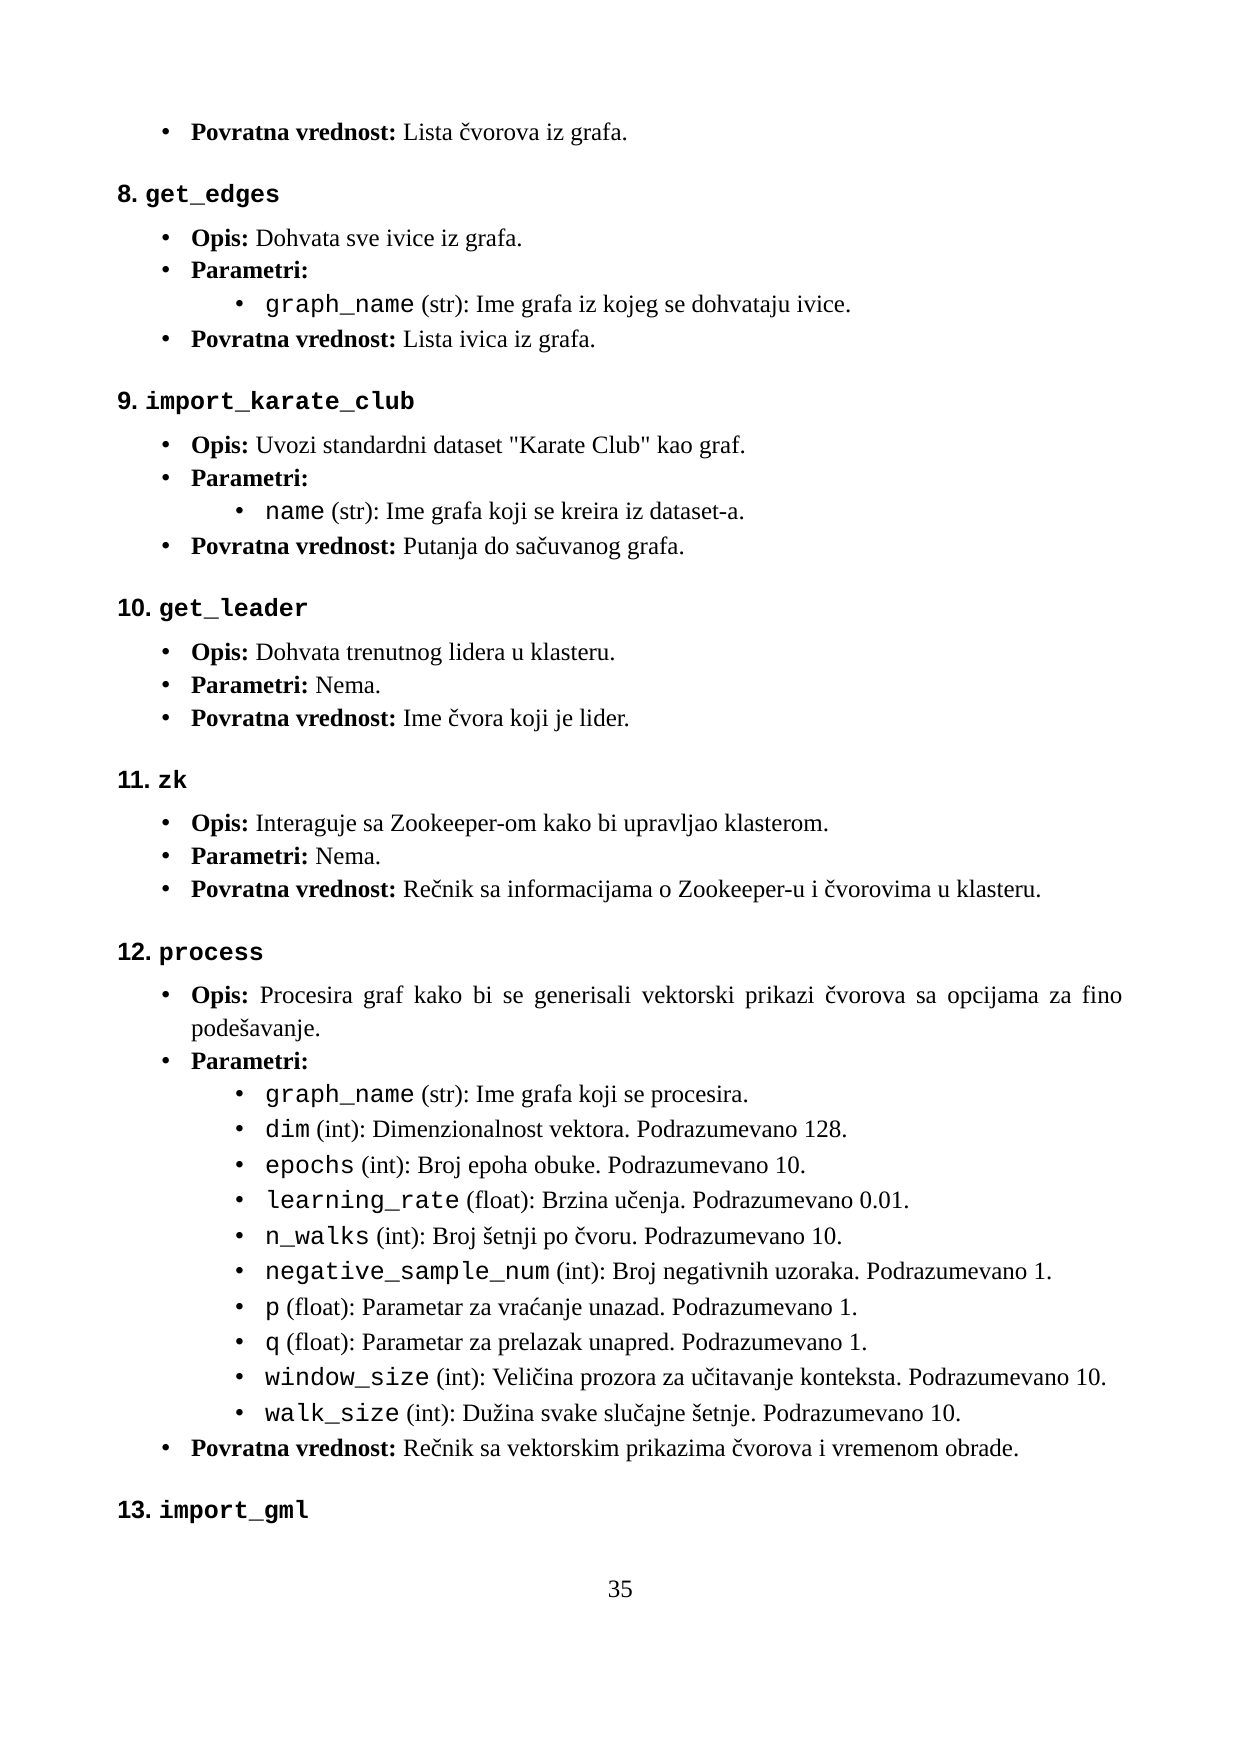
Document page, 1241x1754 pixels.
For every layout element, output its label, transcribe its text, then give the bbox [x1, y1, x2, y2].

list learning_rate (float): Brzina učenja. Podrazumevano 0.01. [235, 1185, 1123, 1216]
list q (float): Parametar za prelazak unapred. Podrazumevano 1. [235, 1327, 1123, 1358]
list Opis: Interaguje sa Zookeeper-om kako bi upravljao klasterom. [161, 808, 1123, 837]
subtitle 13. import_gml [117, 1496, 1123, 1526]
list Opis: Procesira graf kako bi se generisali vektorski prikazi čvorova sa opcijama za fino podešavanje. [161, 980, 1123, 1042]
list negative_sample_num (int): Broj negativnih uzoraka. Podrazumevano 1. [235, 1256, 1123, 1287]
list Parametri: Nema. [161, 670, 1123, 698]
subtitle 11. zk [117, 765, 1123, 796]
subtitle 12. process [117, 937, 1123, 968]
list Povratna vrednost: Lista čvorova iz grafa. [161, 117, 1123, 146]
subtitle 9. import_karate_club [117, 386, 1123, 417]
list graph_name (str): Ime grafa iz kojeg se dohvataju ivice. [235, 289, 1123, 319]
list Opis: Uvozi standardni dataset "Karate Club" kao graf. [161, 430, 1123, 458]
list Povratna vrednost: Rečnik sa informacijama o Zookeeper-u i čvorovima u klasteru. [161, 874, 1123, 903]
list p (float): Parametar za vraćanje unazad. Podrazumevano 1. [235, 1292, 1123, 1322]
list Povratna vrednost: Ime čvora koji je lider. [161, 703, 1123, 732]
list Povratna vrednost: Rečnik sa vektorskim prikazima čvorova i vremenom obrade. [161, 1433, 1123, 1462]
list Opis: Dohvata trenutnog lidera u klasteru. [161, 637, 1123, 666]
list epochs (int): Broj epoha obuke. Podrazumevano 10. [235, 1150, 1123, 1181]
list Povratna vrednost: Lista ivica iz grafa. [161, 324, 1123, 353]
list Povratna vrednost: Putanja do sačuvanog grafa. [161, 531, 1123, 560]
list Parametri: [161, 256, 1123, 284]
list Parametri: Nema. [161, 841, 1123, 870]
list graph_name (str): Ime grafa koji se procesira. [235, 1079, 1123, 1110]
subtitle 8. get_edges [117, 179, 1123, 210]
list dim (int): Dimenzionalnost vektora. Podrazumevano 128. [235, 1114, 1123, 1145]
list Opis: Dohvata sve ivice iz grafa. [161, 223, 1123, 251]
list window_size (int): Veličina prozora za učitavanje konteksta. Podrazumevano 10. [235, 1362, 1123, 1393]
list Parametri: [161, 463, 1123, 491]
list walk_size (int): Dužina svake slučajne šetnje. Podrazumevano 10. [235, 1398, 1123, 1429]
list Parametri: [161, 1046, 1123, 1075]
list name (str): Ime grafa koji se kreira iz dataset-a. [235, 496, 1123, 527]
list n_walks (int): Broj šetnji po čvoru. Podrazumevano 10. [235, 1221, 1123, 1252]
subtitle 10. get_leader [117, 593, 1123, 624]
